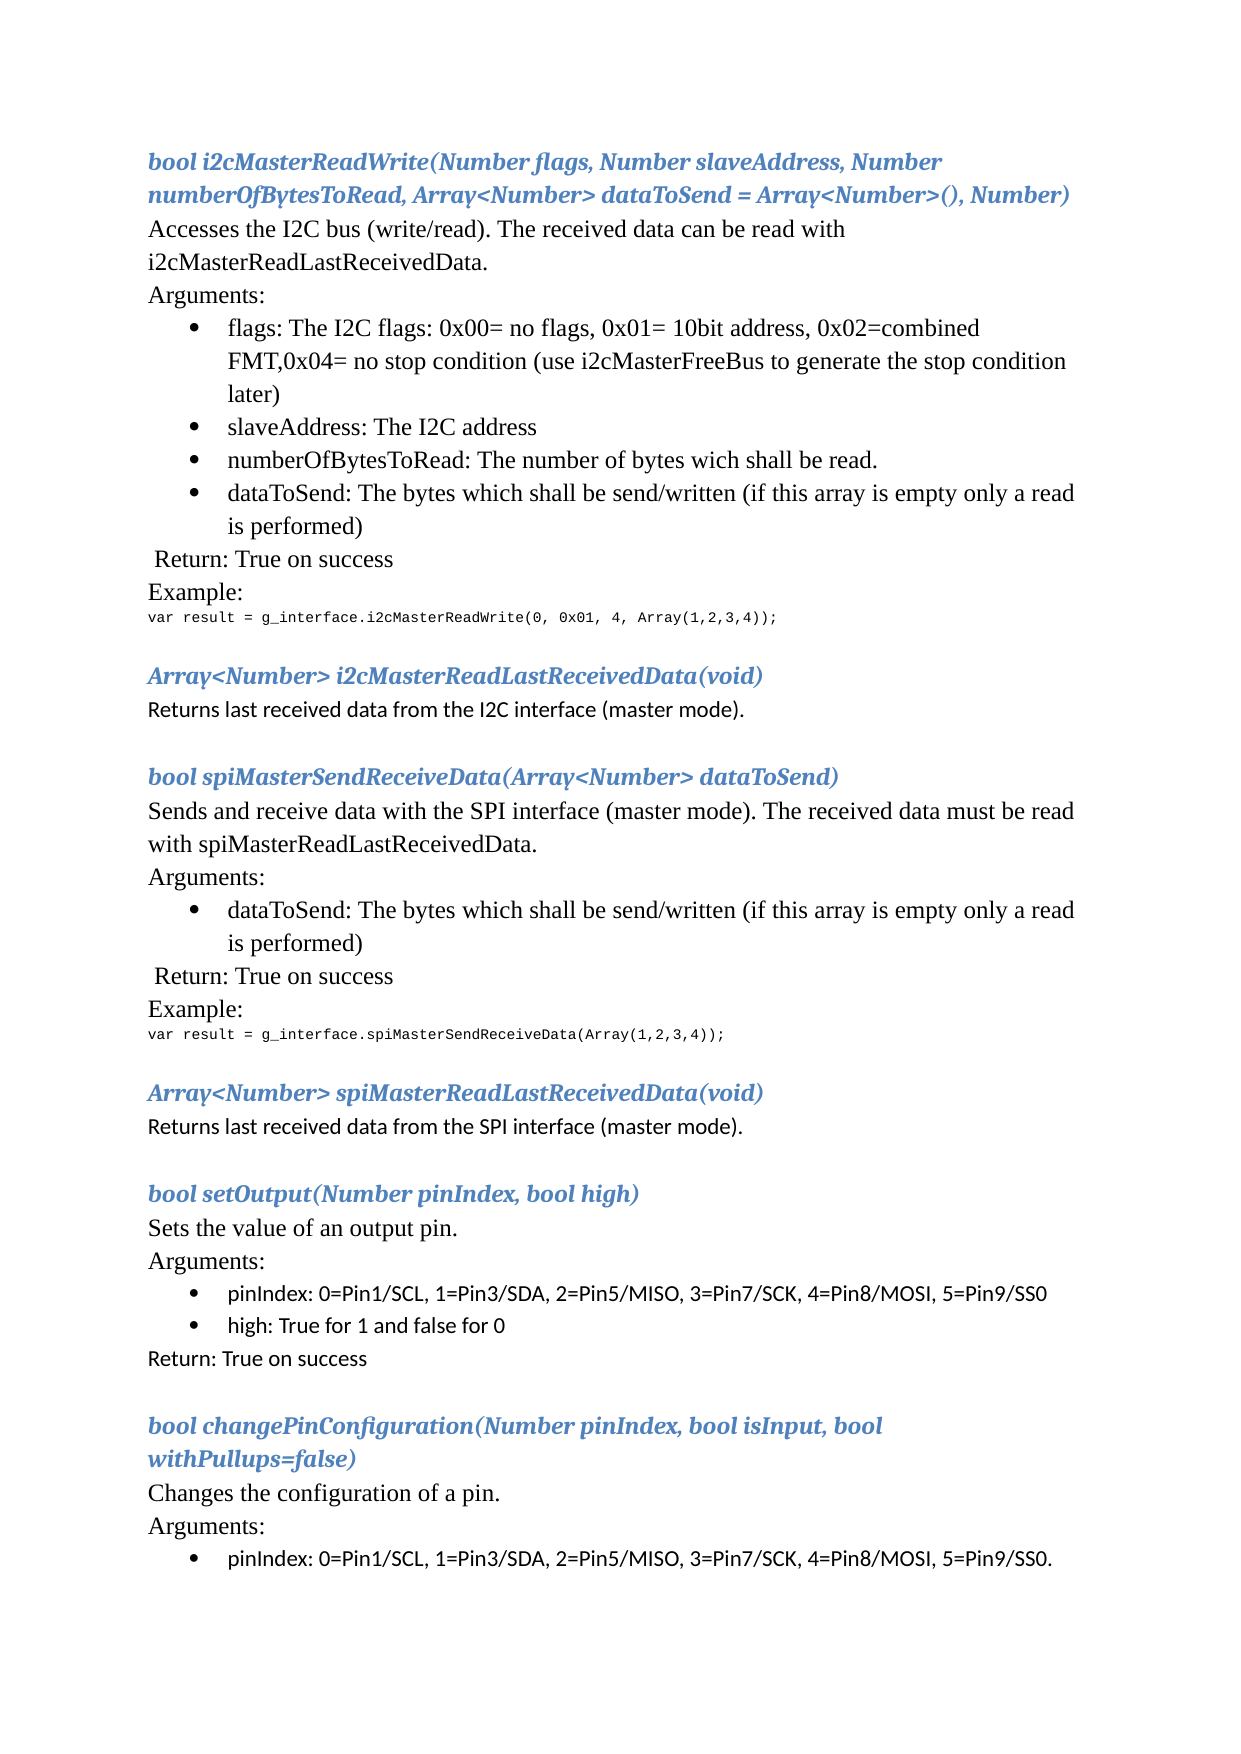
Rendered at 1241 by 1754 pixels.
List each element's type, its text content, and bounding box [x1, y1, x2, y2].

list slaveAddress: The I2C address [190, 412, 1093, 441]
subtitle Array<Number> spiMasterReadLastReceivedData(void) [148, 1079, 1093, 1108]
subtitle bool spiMasterSendReceiveData(Array<Number> dataToSend) [148, 763, 1093, 792]
text Arguments: [148, 1246, 1093, 1275]
text Return: True on success [148, 544, 1093, 573]
text Sets the value of an output pin. [148, 1213, 1093, 1242]
list dataToSend: The bytes which shall be send/written (if this array is empty only a read is performed) [190, 895, 1093, 957]
list dataToSend: The bytes which shall be send/written (if this array is empty only a read is performed) [190, 478, 1093, 539]
text Changes the configuration of a pin. [148, 1478, 1093, 1507]
list pinIndex: 0=Pin1/SCL, 1=Pin3/SDA, 2=Pin5/MISO, 3=Pin7/SCK, 4=Pin8/MOSI, 5=Pin9/SS0. [190, 1544, 1093, 1572]
list flags: The I2C flags: 0x00= no flags, 0x01= 10bit address, 0x02=combined FMT,0x04= no stop condition (use i2cMasterFreeBus to generate the stop condition later) [190, 313, 1093, 407]
text Returns last received data from the SPI interface (master mode). [148, 1112, 1093, 1140]
text Returns last received data from the I2C interface (master mode). [148, 695, 1093, 723]
text Return: True on success [148, 961, 1093, 990]
list Return: True on success [148, 1344, 1093, 1372]
text var result = g_interface.i2cMasterReadWrite(0, 0x01, 4, Array(1,2,3,4)); [148, 610, 1093, 626]
list pinIndex: 0=Pin1/SCL, 1=Pin3/SDA, 2=Pin5/MISO, 3=Pin7/SCK, 4=Pin8/MOSI, 5=Pin9/SS0 [190, 1279, 1093, 1307]
subtitle bool changePinConfiguration(Number pinIndex, bool isInput, bool withPullups=false) [148, 1412, 1093, 1474]
text var result = g_interface.spiMasterSendReceiveData(Array(1,2,3,4)); [148, 1027, 1093, 1044]
text Arguments: [148, 280, 1093, 308]
text Sends and receive data with the SPI interface (master mode). The received data must be read with spiMasterReadLastReceivedData. [148, 796, 1093, 858]
subtitle bool i2cMasterReadWrite(Number flags, Number slaveAddress, Number numberOfBytesToRead, Array<Number> dataToSend = Array<Number>(), Number) [148, 148, 1093, 209]
text Example: [148, 994, 1093, 1023]
list numberOfBytesToRead: The number of bytes wich shall be read. [190, 445, 1093, 473]
subtitle bool setOutput(Number pinIndex, bool high) [148, 1180, 1093, 1209]
text Accesses the I2C bus (write/read). The received data can be read with i2cMasterReadLastReceivedData. [148, 214, 1093, 275]
text Arguments: [148, 1511, 1093, 1540]
subtitle Array<Number> i2cMasterReadLastReceivedData(void) [148, 662, 1093, 691]
list high: True for 1 and false for 0 [190, 1312, 1093, 1339]
text Example: [148, 577, 1093, 606]
text Arguments: [148, 862, 1093, 891]
